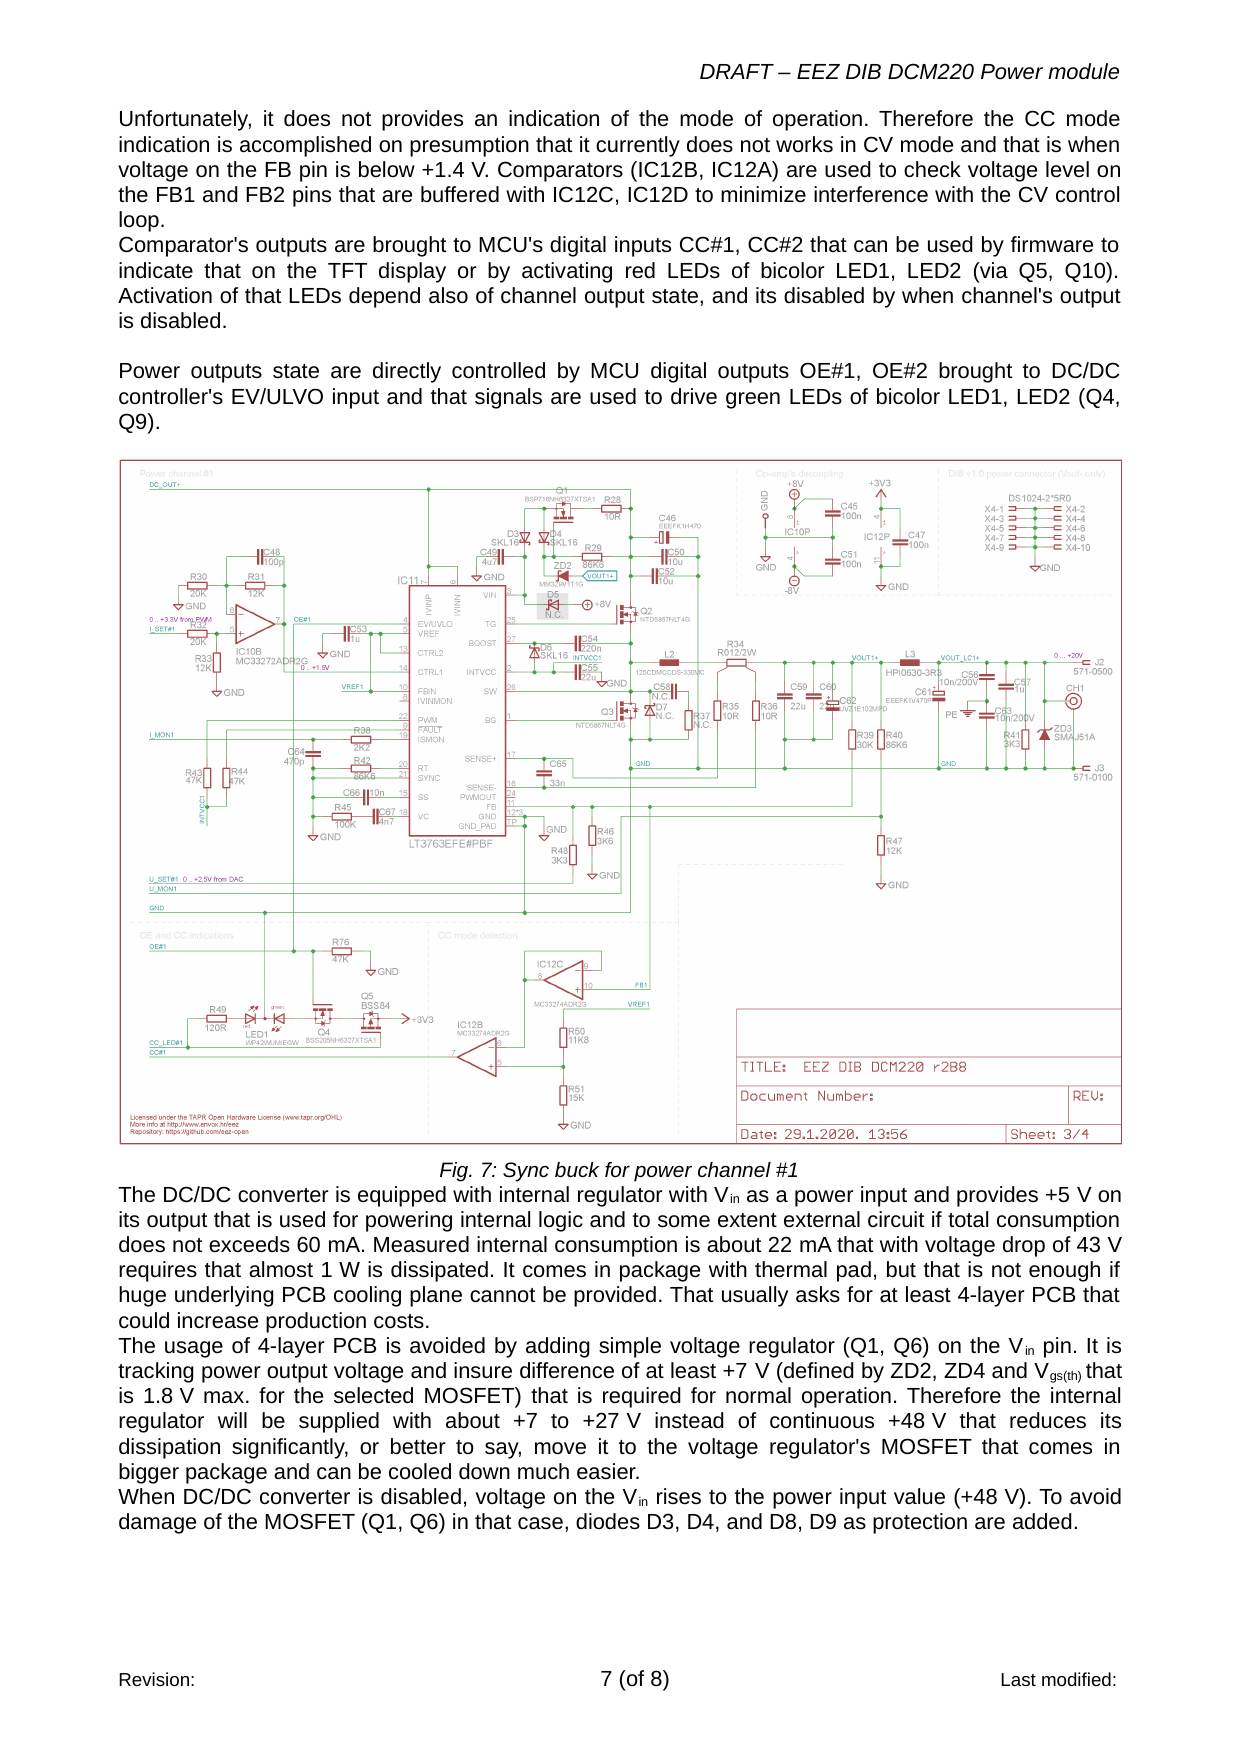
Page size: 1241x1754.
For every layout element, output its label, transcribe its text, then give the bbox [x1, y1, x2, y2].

text When DC/DC converter is disabled, voltage on the Vin rises to the power input value (+48 V). To avoid damage of the MOSFET (Q1, Q6) in that case, diodes D3, D4, and D8, D9 as protection are added. [118, 1484, 1122, 1534]
text The DC/DC converter is equipped with internal regulator with Vin as a power input and provides +5 V on its output that is used for powering internal logic and to some extent external circuit if total consumption does not exceeds 60 mA. Measured internal consumption is about 22 mA that with voltage drop of 43 V requires that almost 1 W is dissipated. It comes in package with thermal pad, but that is not enough if huge underlying PCB cooling plane cannot be provided. That usually asks for at least 4-layer PCB that could increase production costs. [118, 1181, 1122, 1333]
text The usage of 4-layer PCB is avoided by adding simple voltage regulator (Q1, Q6) on the Vin pin. It is tracking power output voltage and insure difference of at least +7 V (defined by ZD2, ZD4 and Vgs(th) that is 1.8 V max. for the selected MOSFET) that is required for normal operation. Therefore the internal regulator will be supplied with about +7 to +27 V instead of continuous +48 V that reduces its dissipation significantly, or better to say, move it to the voltage regulator's MOSFET that comes in bigger package and can be cooled down much easier. [118, 1333, 1122, 1484]
picture [118, 459, 1123, 1146]
text Power outputs state are directly controlled by MCU digital outputs OE#1, OE#2 brought to DC/DC controller's EV/ULVO input and that signals are used to drive green LEDs of bicolor LED1, LED2 (Q4, Q9). [118, 358, 1122, 434]
text Fig. 7: Sync buck for power channel #1 [118, 1146, 1122, 1181]
text Comparator's outputs are brought to MCU's digital inputs CC#1, CC#2 that can be used by firmware to indicate that on the TFT display or by activating red LEDs of bicolor LED1, LED2 (via Q5, Q10). Activation of that LEDs depend also of channel output state, and its disabled by when channel's output is disabled. [118, 232, 1122, 333]
text Unfortunately, it does not provides an indication of the mode of operation. Therefore the CC mode indication is accomplished on presumption that it currently does not works in CV mode and that is when voltage on the FB pin is below +1.4 V. Comparators (IC12B, IC12A) are used to check voltage level on the FB1 and FB2 pins that are buffered with IC12C, IC12D to minimize interference with the CV control loop. [118, 106, 1122, 232]
